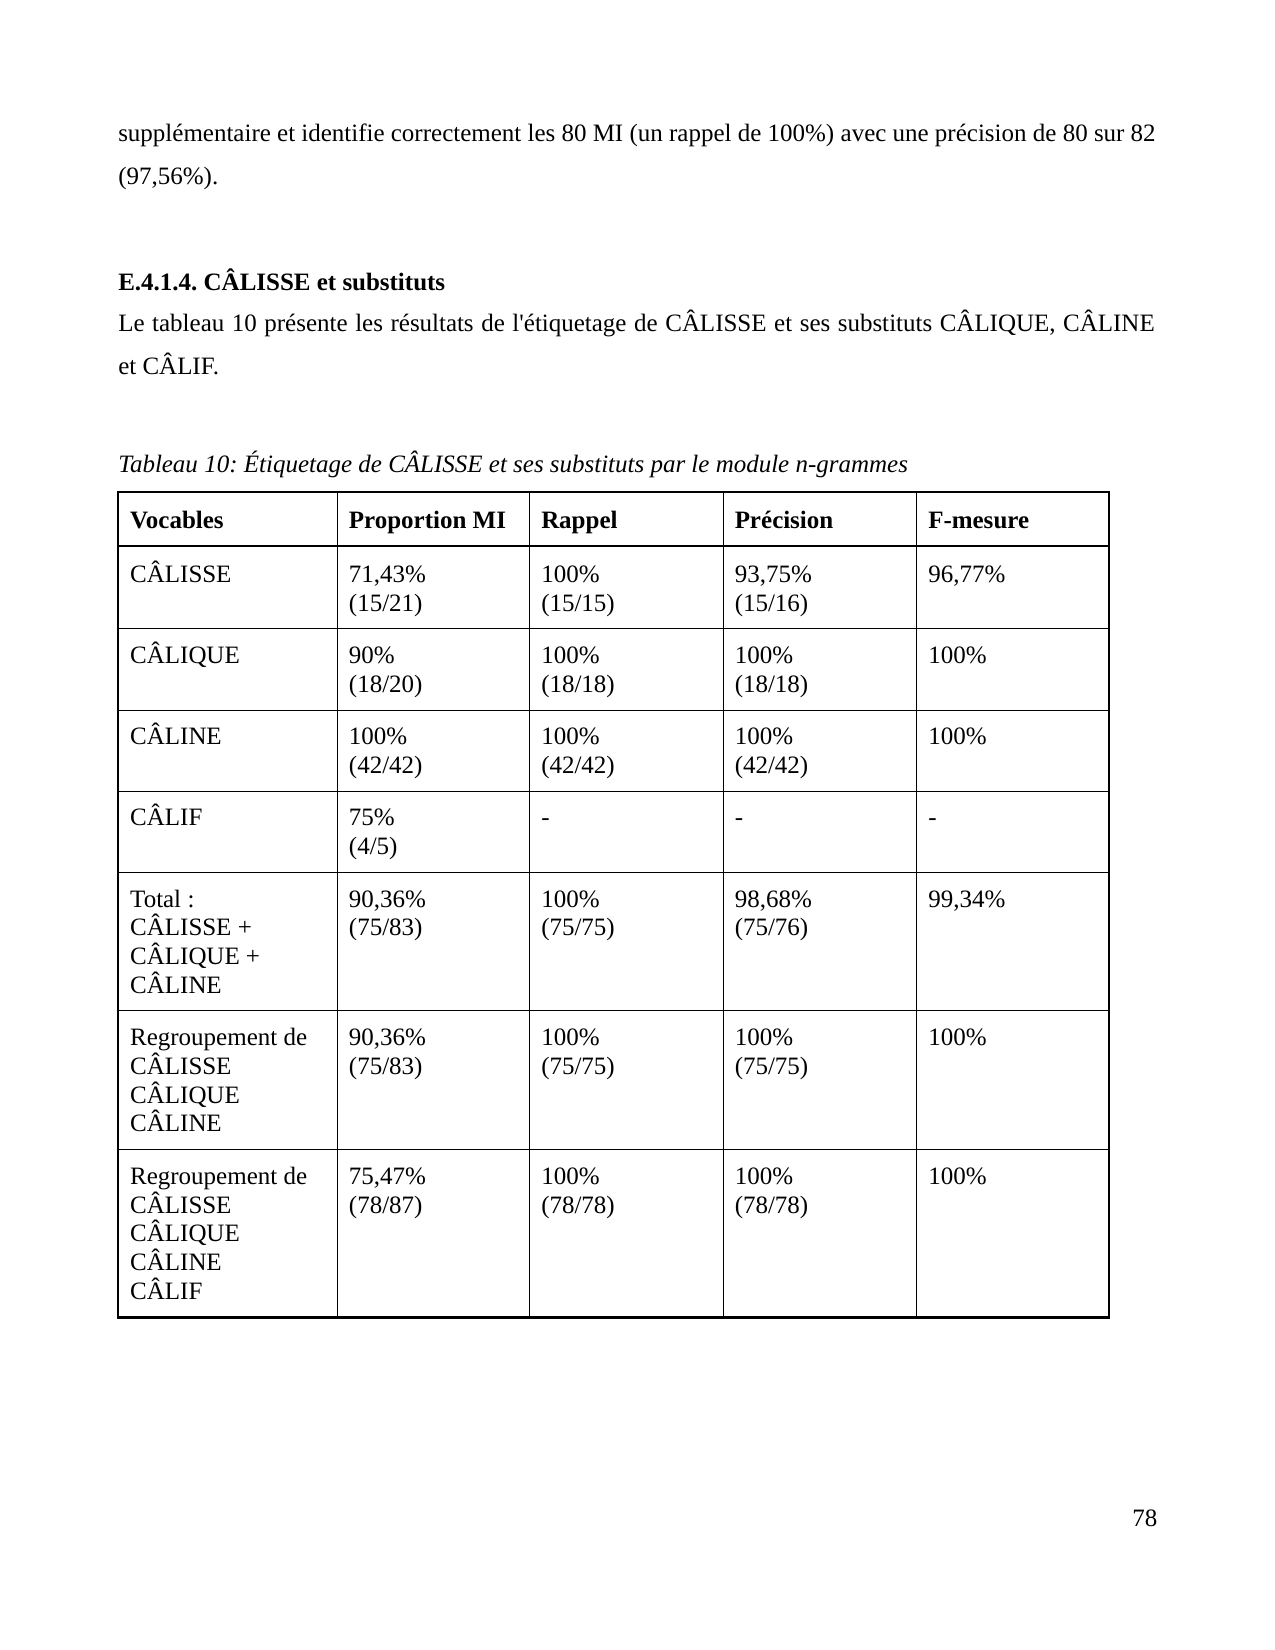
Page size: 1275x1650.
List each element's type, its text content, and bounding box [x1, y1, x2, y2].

table_cell - [530, 792, 723, 872]
text Tableau 10: Étiquetage de CÂLISSE et ses substituts par le module n-grammes [118, 449, 1157, 478]
table_cell - [917, 792, 1108, 872]
table_cell 99,34% [917, 873, 1108, 1010]
table_header Précision [724, 493, 916, 545]
table_cell 100% (18/18) [530, 629, 723, 709]
table_header F-mesure [917, 493, 1108, 545]
table_cell 100% [917, 711, 1108, 791]
table_cell 90% (18/20) [338, 629, 529, 709]
table_cell 100% [917, 629, 1108, 709]
table_cell 100% (42/42) [338, 711, 529, 791]
table_header Proportion MI [338, 493, 529, 545]
table_header Rappel [530, 493, 723, 545]
table_cell 100% (75/75) [724, 1011, 916, 1149]
table_cell 100% [917, 1011, 1108, 1149]
table_cell CÂLIF [119, 792, 337, 872]
table_cell Total : CÂLISSE + CÂLIQUE + CÂLINE [119, 873, 337, 1010]
table_cell 93,75% (15/16) [724, 547, 916, 628]
table_cell 75% (4/5) [338, 792, 529, 872]
table_cell 100% (78/78) [530, 1150, 723, 1316]
table_cell 100% (78/78) [724, 1150, 916, 1316]
table_cell 100% (75/75) [530, 873, 723, 1010]
table_cell Regroupement de CÂLISSE CÂLIQUE CÂLINE CÂLIF [119, 1150, 337, 1316]
table_cell 75,47% (78/87) [338, 1150, 529, 1316]
table_cell 71,43% (15/21) [338, 547, 529, 628]
table_cell 100% (75/75) [530, 1011, 723, 1149]
table_header Vocables [119, 493, 337, 545]
table_cell 100% (42/42) [530, 711, 723, 791]
table_cell 98,68% (75/76) [724, 873, 916, 1010]
table_cell CÂLISSE [119, 547, 337, 628]
table_cell CÂLINE [119, 711, 337, 791]
table_cell 100% (42/42) [724, 711, 916, 791]
table_cell CÂLIQUE [119, 629, 337, 709]
text Le tableau 10 présente les résultats de l'étiquetage de CÂLISSE et ses substituts CÂLIQUE, CÂLINE et CÂLIF. [118, 308, 1157, 379]
table_cell 90,36% (75/83) [338, 873, 529, 1010]
text supplémentaire et identifie correctement les 80 MI (un rappel de 100%) avec une précision de 80 sur 82 (97,56%). [118, 118, 1157, 190]
table_cell Regroupement de CÂLISSE CÂLIQUE CÂLINE [119, 1011, 337, 1149]
table_cell 96,77% [917, 547, 1108, 628]
table_cell 100% (15/15) [530, 547, 723, 628]
subtitle E.4.1.4. CÂLISSE et substituts [118, 267, 1157, 296]
table_cell - [724, 792, 916, 872]
table_cell 100% [917, 1150, 1108, 1316]
table_cell 90,36% (75/83) [338, 1011, 529, 1149]
table_cell 100% (18/18) [724, 629, 916, 709]
